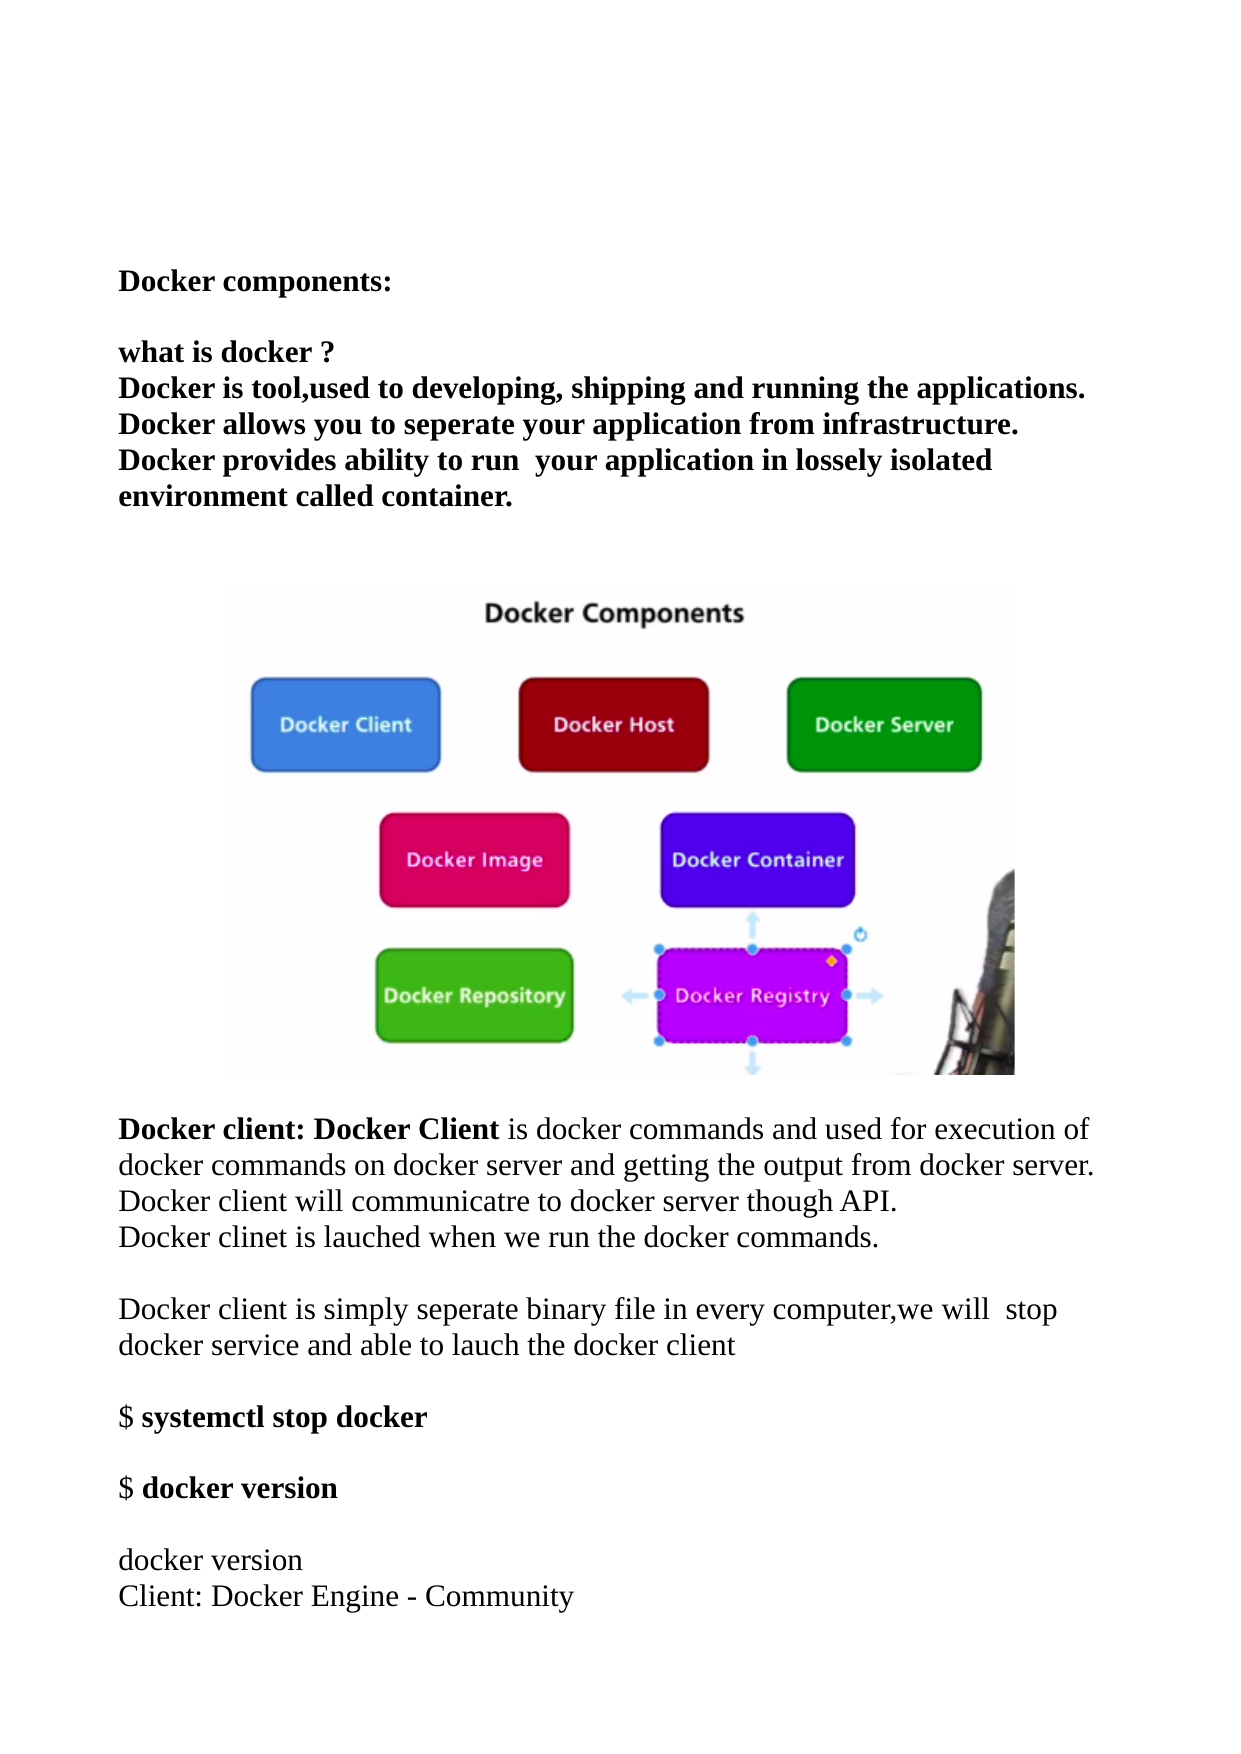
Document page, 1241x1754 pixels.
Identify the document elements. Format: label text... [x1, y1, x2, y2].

text Docker provides ability to run your application in lossely isolated environment called container. [118, 442, 1122, 513]
text docker version [118, 1542, 1122, 1577]
text $ systemctl stop docker [118, 1398, 1122, 1434]
text what is docker ? [118, 334, 1122, 370]
text Docker client is simply seperate binary file in every computer,we will stop docker service and able to lauch the docker client [118, 1290, 1122, 1362]
text Docker components: [118, 262, 1122, 298]
text Docker is tool,used to developing, shipping and running the applications. [118, 370, 1122, 406]
text Client: Docker Engine - Community [118, 1577, 1122, 1613]
text Docker clinet is lauched when we run the docker commands. [118, 1218, 1122, 1254]
text Docker client: Docker Client is docker commands and used for execution of docker commands on docker server and getting the output from docker server. [118, 1110, 1122, 1182]
picture [225, 585, 1015, 1075]
text $ docker version [118, 1470, 1122, 1506]
text Docker allows you to seperate your application from infrastructure. [118, 406, 1122, 442]
text Docker client will communicatre to docker server though API. [118, 1182, 1122, 1218]
